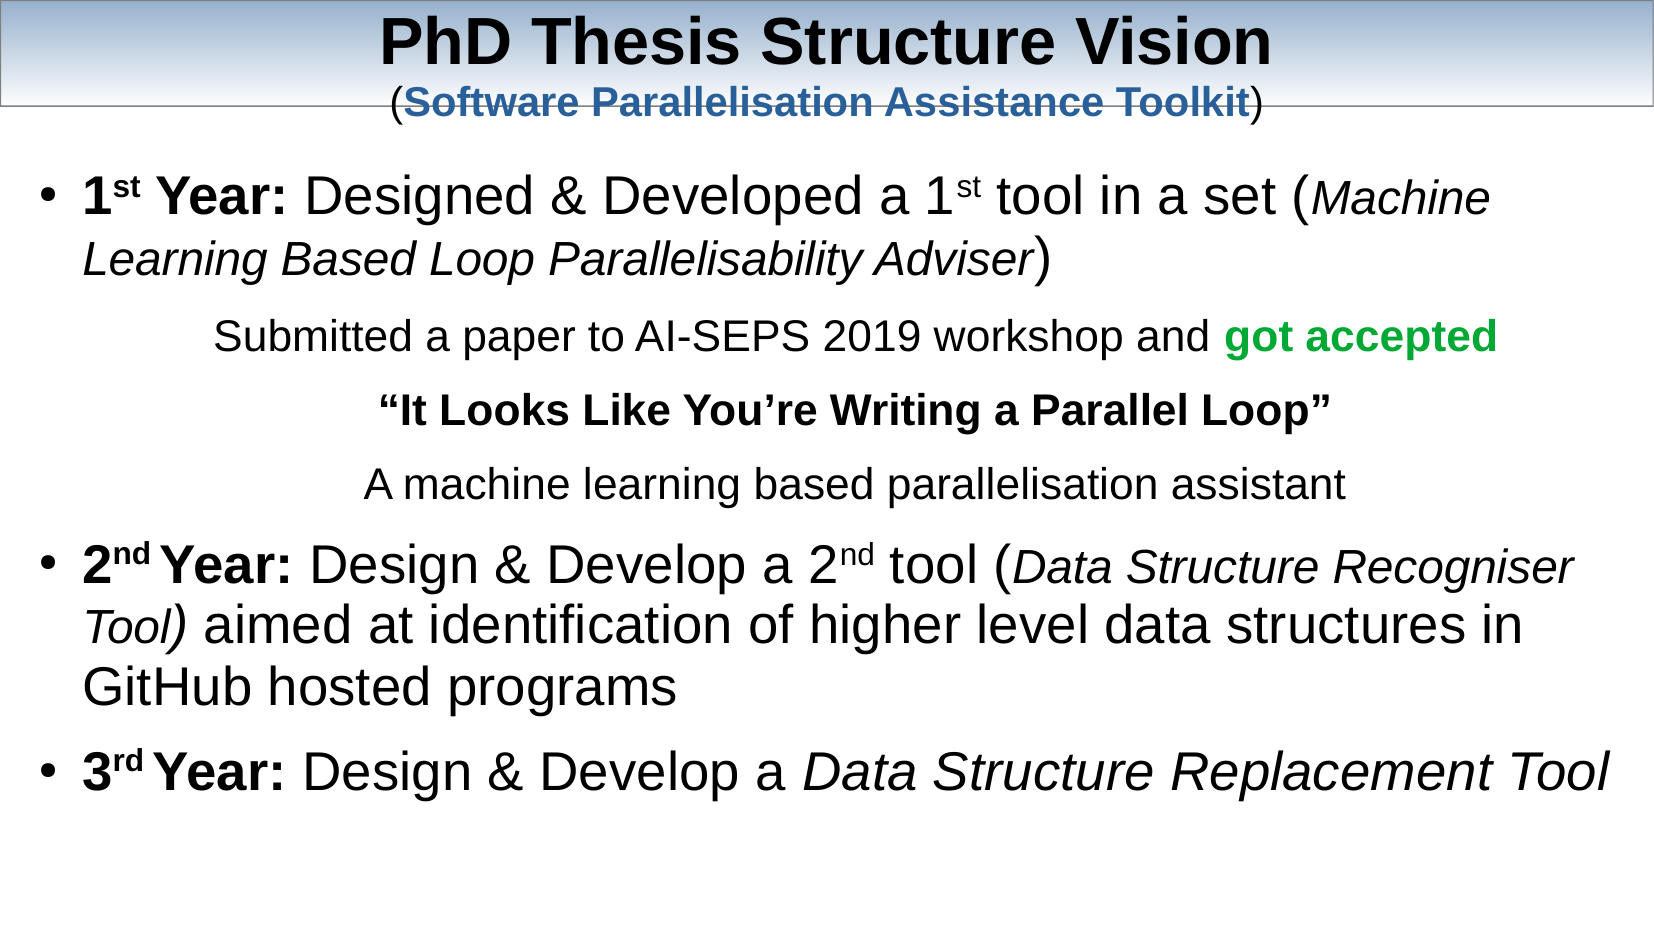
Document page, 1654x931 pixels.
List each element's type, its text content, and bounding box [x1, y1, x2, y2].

title PhD Thesis Structure Vision (Software Parallelisation Assistance Toolkit) [0, 0, 1654, 130]
list 1st Year: Designed & Developed a 1st tool in a set (Machine Learning Based Loop Parallelisability Adviser) Submitted a paper to AI-SEPS 2019 workshop and got accepted “It Looks Like You’re Writing a Parallel Loop” A machine learning based parallelisation assistant 2nd Year: Design & Develop a 2nd tool (Data Structure Recogniser Tool) aimed at identification of higher level data structures in GitHub hosted programs 3rd Year: Design & Develop a Data Structure Replacement Tool [0, 165, 1654, 815]
